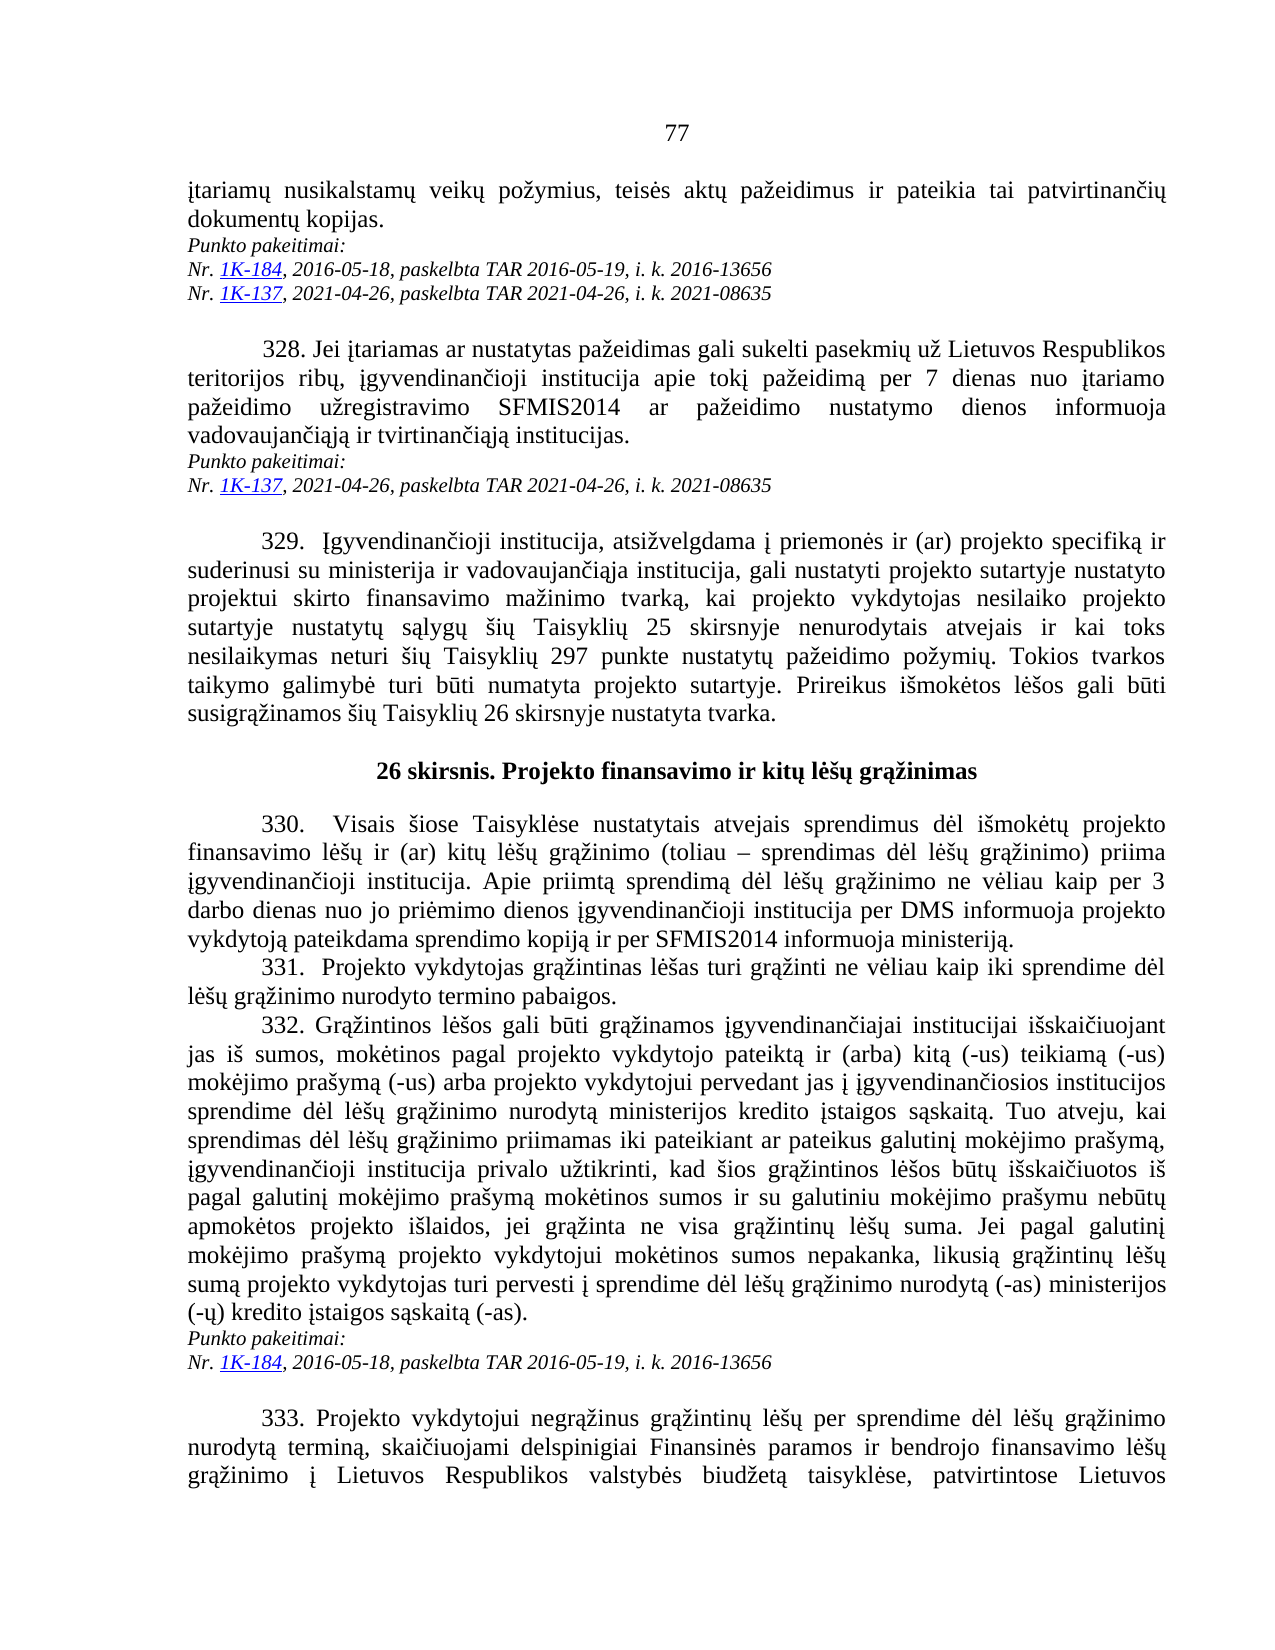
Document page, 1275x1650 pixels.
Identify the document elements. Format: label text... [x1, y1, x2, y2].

text 329. Įgyvendinančioji institucija, atsižvelgdama į priemonės ir (ar) projekto specifiką ir suderinusi su ministerija ir vadovaujančiąja institucija, gali nustatyti projekto sutartyje nustatyto projektui skirto finansavimo mažinimo tvarką, kai projekto vykdytojas nesilaiko projekto sutartyje nustatytų sąlygų šių Taisyklių 25 skirsnyje nenurodytais atvejais ir kai toks nesilaikymas neturi šių Taisyklių 297 punkte nustatytų pažeidimo požymių. Tokios tvarkos taikymo galimybė turi būti numatyta projekto sutartyje. Prireikus išmokėtos lėšos gali būti susigrąžinamos šių Taisyklių 26 skirsnyje nustatyta tvarka. [187, 526, 1167, 727]
text įtariamų nusikalstamų veikų požymius, teisės aktų pažeidimus ir pateikia tai patvirtinančių dokumentų kopijas. [187, 176, 1167, 233]
text Nr. 1K-184, 2016-05-18, paskelbta TAR 2016-05-19, i. k. 2016-13656 [187, 257, 1167, 281]
text Punkto pakeitimai: [187, 449, 1167, 473]
text 330. Visais šiose Taisyklėse nustatytais atvejais sprendimus dėl išmokėtų projekto finansavimo lėšų ir (ar) kitų lėšų grąžinimo (toliau – sprendimas dėl lėšų grąžinimo) priima įgyvendinančioji institucija. Apie priimtą sprendimą dėl lėšų grąžinimo ne vėliau kaip per 3 darbo dienas nuo jo priėmimo dienos įgyvendinančioji institucija per DMS informuoja projekto vykdytoją pateikdama sprendimo kopiją ir per SFMIS2014 informuoja ministeriją. [187, 809, 1167, 952]
text 328. Jei įtariamas ar nustatytas pažeidimas gali sukelti pasekmių už Lietuvos Respublikos teritorijos ribų, įgyvendinančioji institucija apie tokį pažeidimą per 7 dienas nuo įtariamo pažeidimo užregistravimo SFMIS2014 ar pažeidimo nustatymo dienos informuoja vadovaujančiąją ir tvirtinančiąją institucijas. [187, 334, 1167, 449]
text 332. Grąžintinos lėšos gali būti grąžinamos įgyvendinančiajai institucijai išskaičiuojant jas iš sumos, mokėtinos pagal projekto vykdytojo pateiktą ir (arba) kitą (-us) teikiamą (-us) mokėjimo prašymą (-us) arba projekto vykdytojui pervedant jas į įgyvendinančiosios institucijos sprendime dėl lėšų grąžinimo nurodytą ministerijos kredito įstaigos sąskaitą. Tuo atveju, kai sprendimas dėl lėšų grąžinimo priimamas iki pateikiant ar pateikus galutinį mokėjimo prašymą, įgyvendinančioji institucija privalo užtikrinti, kad šios grąžintinos lėšos būtų išskaičiuotos iš pagal galutinį mokėjimo prašymą mokėtinos sumos ir su galutiniu mokėjimo prašymu nebūtų apmokėtos projekto išlaidos, jei grąžinta ne visa grąžintinų lėšų suma. Jei pagal galutinį mokėjimo prašymą projekto vykdytojui mokėtinos sumos nepakanka, likusią grąžintinų lėšų sumą projekto vykdytojas turi pervesti į sprendime dėl lėšų grąžinimo nurodytą (-as) ministerijos (-ų) kredito įstaigos sąskaitą (-as). [187, 1010, 1167, 1326]
text 333. Projekto vykdytojui negrąžinus grąžintinų lėšų per sprendime dėl lėšų grąžinimo nurodytą terminą, skaičiuojami delspinigiai Finansinės paramos ir bendrojo finansavimo lėšų grąžinimo į Lietuvos Respublikos valstybės biudžetą taisyklėse, patvirtintose Lietuvos [187, 1403, 1167, 1489]
text 331. Projekto vykdytojas grąžintinas lėšas turi grąžinti ne vėliau kaip iki sprendime dėl lėšų grąžinimo nurodyto termino pabaigos. [187, 952, 1167, 1010]
subtitle 26 skirsnis. Projekto finansavimo ir kitų lėšų grąžinimas [246, 756, 1107, 785]
text Nr. 1K-137, 2021-04-26, paskelbta TAR 2021-04-26, i. k. 2021-08635 [187, 473, 1167, 497]
text Nr. 1K-184, 2016-05-18, paskelbta TAR 2016-05-19, i. k. 2016-13656 [187, 1350, 1167, 1374]
text Punkto pakeitimai: [187, 233, 1167, 257]
text Punkto pakeitimai: [187, 1326, 1167, 1350]
text Nr. 1K-137, 2021-04-26, paskelbta TAR 2021-04-26, i. k. 2021-08635 [187, 281, 1167, 305]
